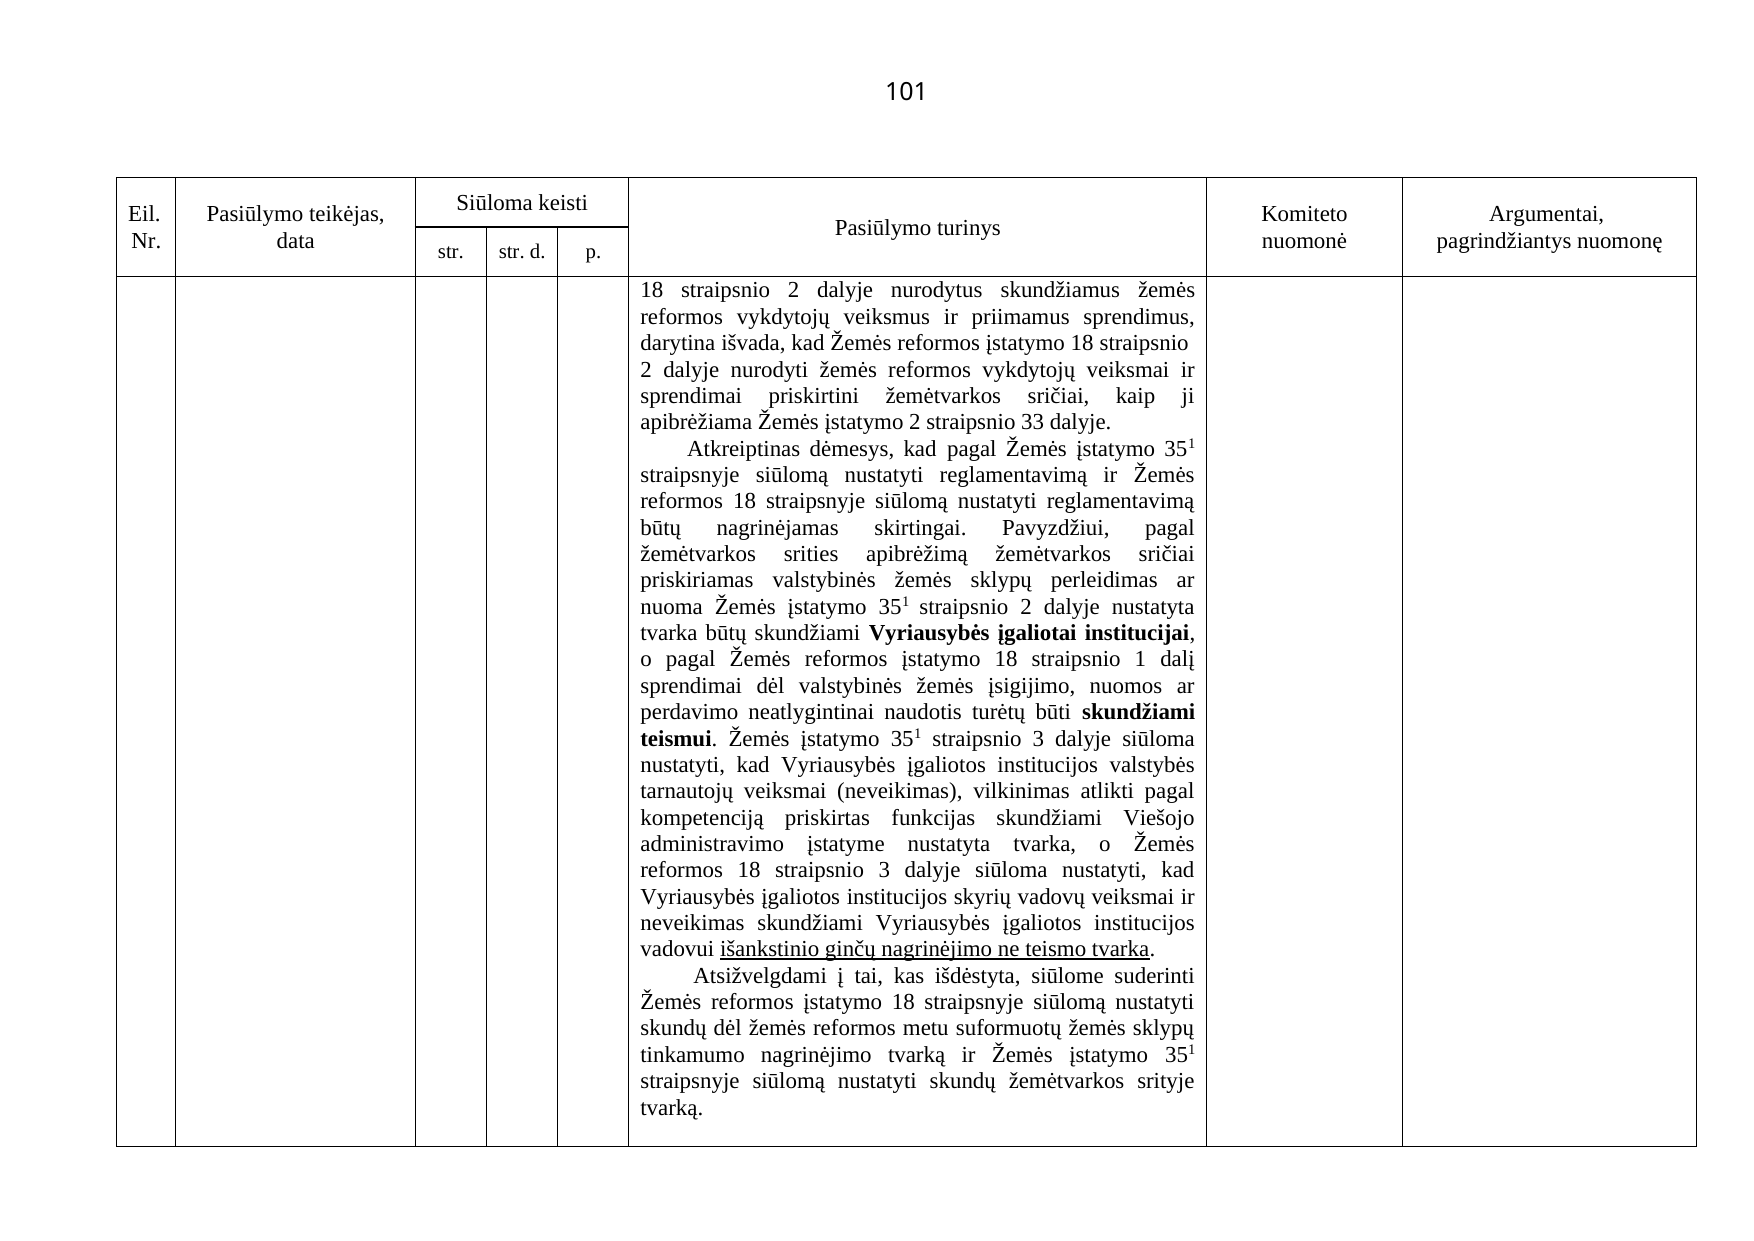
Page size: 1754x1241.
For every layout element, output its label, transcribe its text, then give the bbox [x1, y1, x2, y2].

table_header Argumentai, pagrindžiantys nuomonę [1403, 178, 1696, 276]
table_header Eil. Nr. [117, 178, 175, 276]
table_cell str. [416, 228, 486, 276]
table_header Siūloma keisti [416, 178, 628, 226]
table_cell 18 straipsnio 2 dalyje nurodytus skundžiamus žemės reformos vykdytojų veiksmus ir priimamus sprendimus, darytina išvada, kad Žemės reformos įstatymo 18 straipsnio 2 dalyje nurodyti žemės reformos vykdytojų veiksmai ir sprendimai priskirtini žemėtvarkos sričiai, kaip ji apibrėžiama Žemės įstatymo 2 straipsnio 33 dalyje. Atkreiptinas dėmesys, kad pagal Žemės įstatymo 351 straipsnyje siūlomą nustatyti reglamentavimą ir Žemės reformos 18 straipsnyje siūlomą nustatyti reglamentavimą būtų nagrinėjamas skirtingai. Pavyzdžiui, pagal žemėtvarkos srities apibrėžimą žemėtvarkos sričiai priskiriamas valstybinės žemės sklypų perleidimas ar nuoma Žemės įstatymo 351 straipsnio 2 dalyje nustatyta tvarka būtų skundžiami Vyriausybės įgaliotai institucijai, o pagal Žemės reformos įstatymo 18 straipsnio 1 dalį sprendimai dėl valstybinės žemės įsigijimo, nuomos ar perdavimo neatlygintinai naudotis turėtų būti skundžiami teismui. Žemės įstatymo 351 straipsnio 3 dalyje siūloma nustatyti, kad Vyriausybės įgaliotos institucijos valstybės tarnautojų veiksmai (neveikimas), vilkinimas atlikti pagal kompetenciją priskirtas funkcijas skundžiami Viešojo administravimo įstatyme nustatyta tvarka, o Žemės reformos 18 straipsnio 3 dalyje siūloma nustatyti, kad Vyriausybės įgaliotos institucijos skyrių vadovų veiksmai ir neveikimas skundžiami Vyriausybės įgaliotos institucijos vadovui išankstinio ginčų nagrinėjimo ne teismo tvarka. Atsižvelgdami į tai, kas išdėstyta, siūlome suderinti Žemės reformos įstatymo 18 straipsnyje siūlomą nustatyti skundų dėl žemės reformos metu suformuotų žemės sklypų tinkamumo nagrinėjimo tvarką ir Žemės įstatymo 351 straipsnyje siūlomą nustatyti skundų žemėtvarkos srityje tvarką. [629, 277, 1206, 1146]
table_cell [558, 277, 628, 1146]
table_header Pasiūlymo turinys [629, 178, 1206, 276]
table_cell str. d. [487, 228, 557, 276]
table_cell [1207, 277, 1402, 1146]
table_cell p. [558, 228, 628, 276]
table_header Komiteto nuomonė [1207, 178, 1402, 276]
table_cell [416, 277, 486, 1146]
table_header Pasiūlymo teikėjas, data [176, 178, 415, 276]
table_cell [487, 277, 557, 1146]
table_cell [176, 277, 415, 1146]
table_cell [117, 277, 175, 1146]
table_cell [1403, 277, 1696, 1146]
